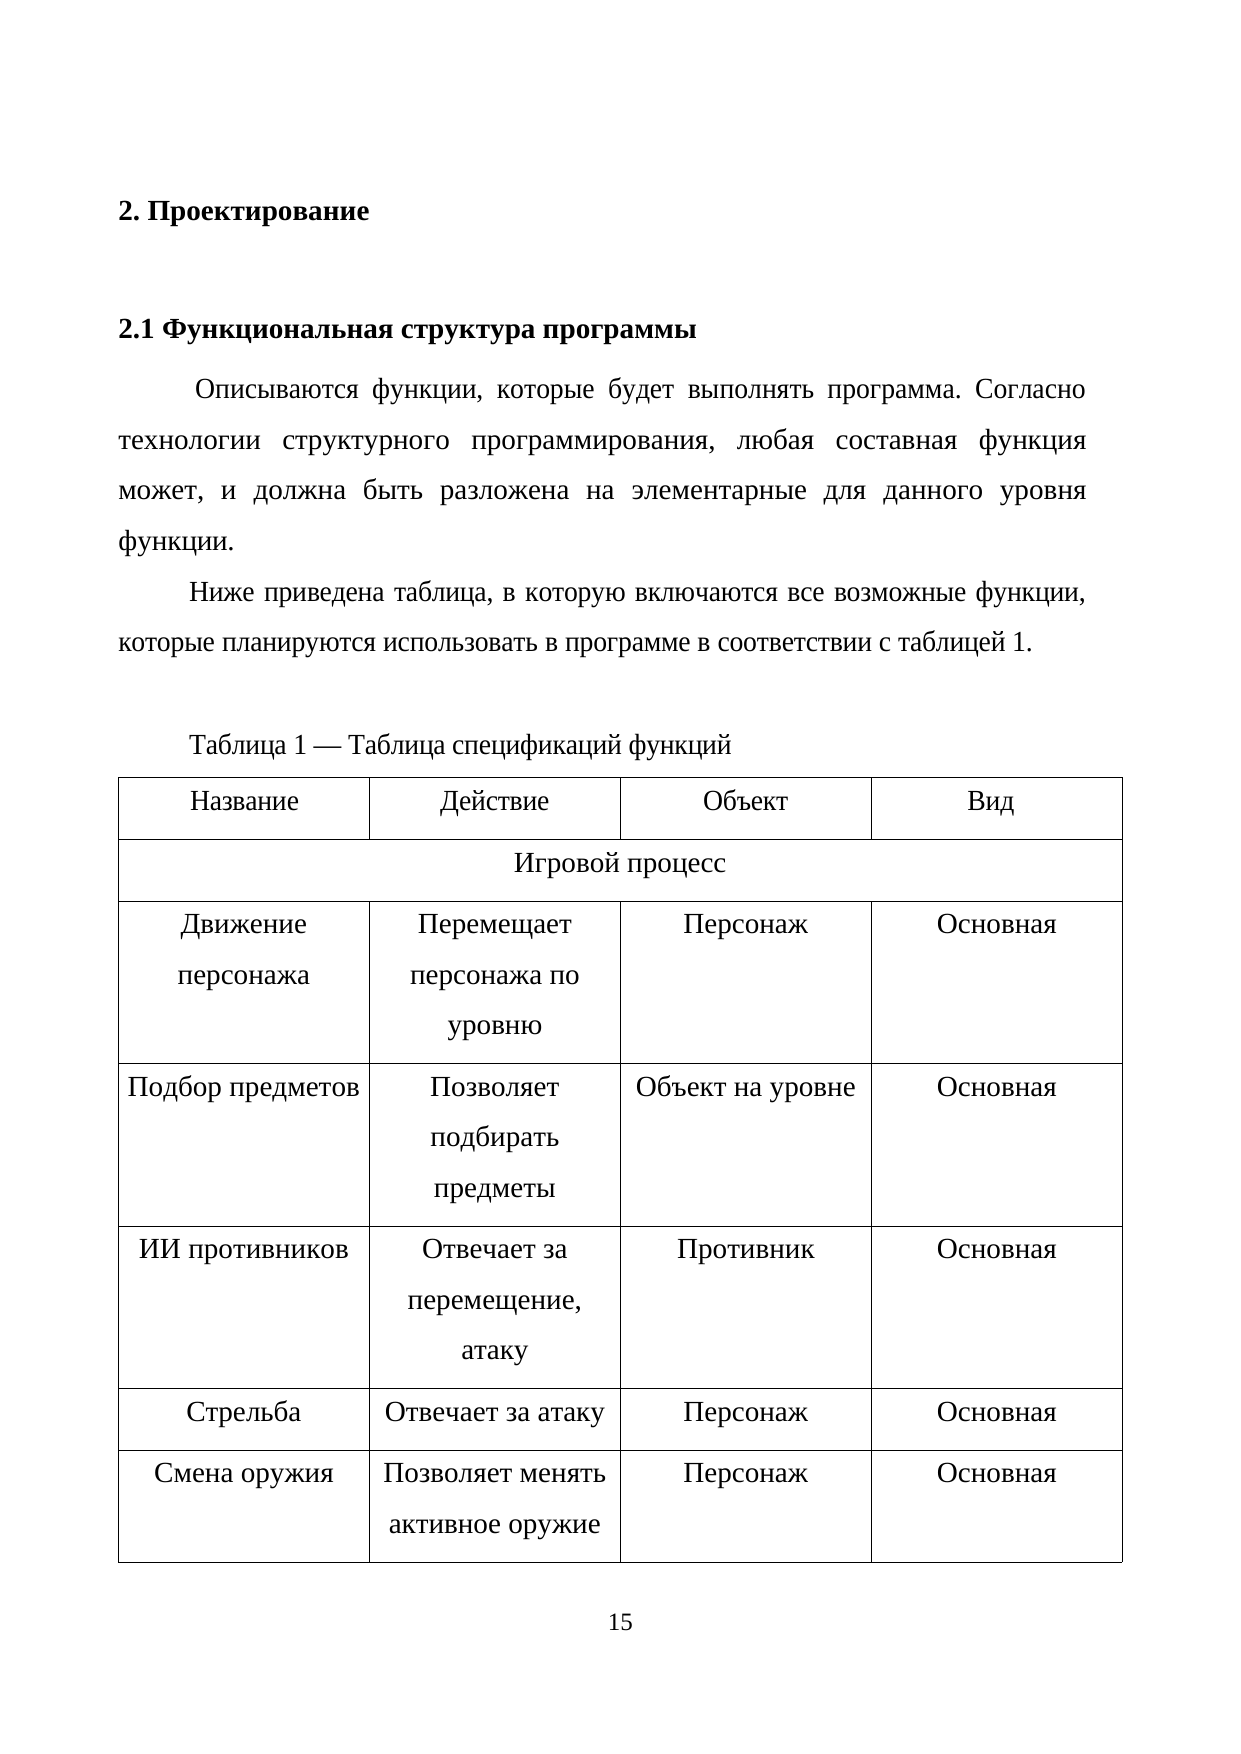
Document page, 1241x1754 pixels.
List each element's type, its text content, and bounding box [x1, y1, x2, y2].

subtitle 2. Проектирование [118, 193, 1122, 227]
table_cell Основная [872, 1227, 1122, 1388]
table_cell Игровой процесс [119, 840, 1122, 901]
table_cell Смена оружия [119, 1451, 369, 1562]
table_cell Движение персонажа [119, 902, 369, 1063]
table_header Объект [621, 778, 871, 839]
table_header Вид [872, 778, 1122, 839]
table_cell Основная [872, 1064, 1122, 1226]
table_header Название [119, 778, 369, 839]
table_cell ИИ противников [119, 1227, 369, 1388]
table_cell Противник [621, 1227, 871, 1388]
table_cell Объект на уровне [621, 1064, 871, 1226]
subtitle 2.1 Функциональная структура программы [118, 311, 1122, 344]
text Ниже приведена таблица, в которую включаются все возможные функции, которые планируются использовать в программе в соответствии с таблицей 1. [118, 574, 1087, 658]
table_cell Отвечает за атаку [370, 1389, 620, 1450]
table_cell Персонаж [621, 1389, 871, 1450]
text Описываются функции, которые будет выполнять программа. Согласно технологии структурного программирования, любая составная функция может, и должна быть разложена на элементарные для данного уровня функции. [118, 372, 1087, 556]
table_cell Позволяет менять активное оружие [370, 1451, 620, 1562]
text Таблица 1 — Таблица спецификаций функций [118, 727, 1087, 761]
table_cell Основная [872, 902, 1122, 1063]
table_cell Персонаж [621, 1451, 871, 1562]
table_header Действие [370, 778, 620, 839]
table_cell Позволяет подбирать предметы [370, 1064, 620, 1226]
table_cell Основная [872, 1451, 1122, 1562]
table_cell Персонаж [621, 902, 871, 1063]
table_cell Основная [872, 1389, 1122, 1450]
table_cell Отвечает за перемещение, атаку [370, 1227, 620, 1388]
table_cell Перемещает персонажа по уровню [370, 902, 620, 1063]
table_cell Стрельба [119, 1389, 369, 1450]
table_cell Подбор предметов [119, 1064, 369, 1226]
